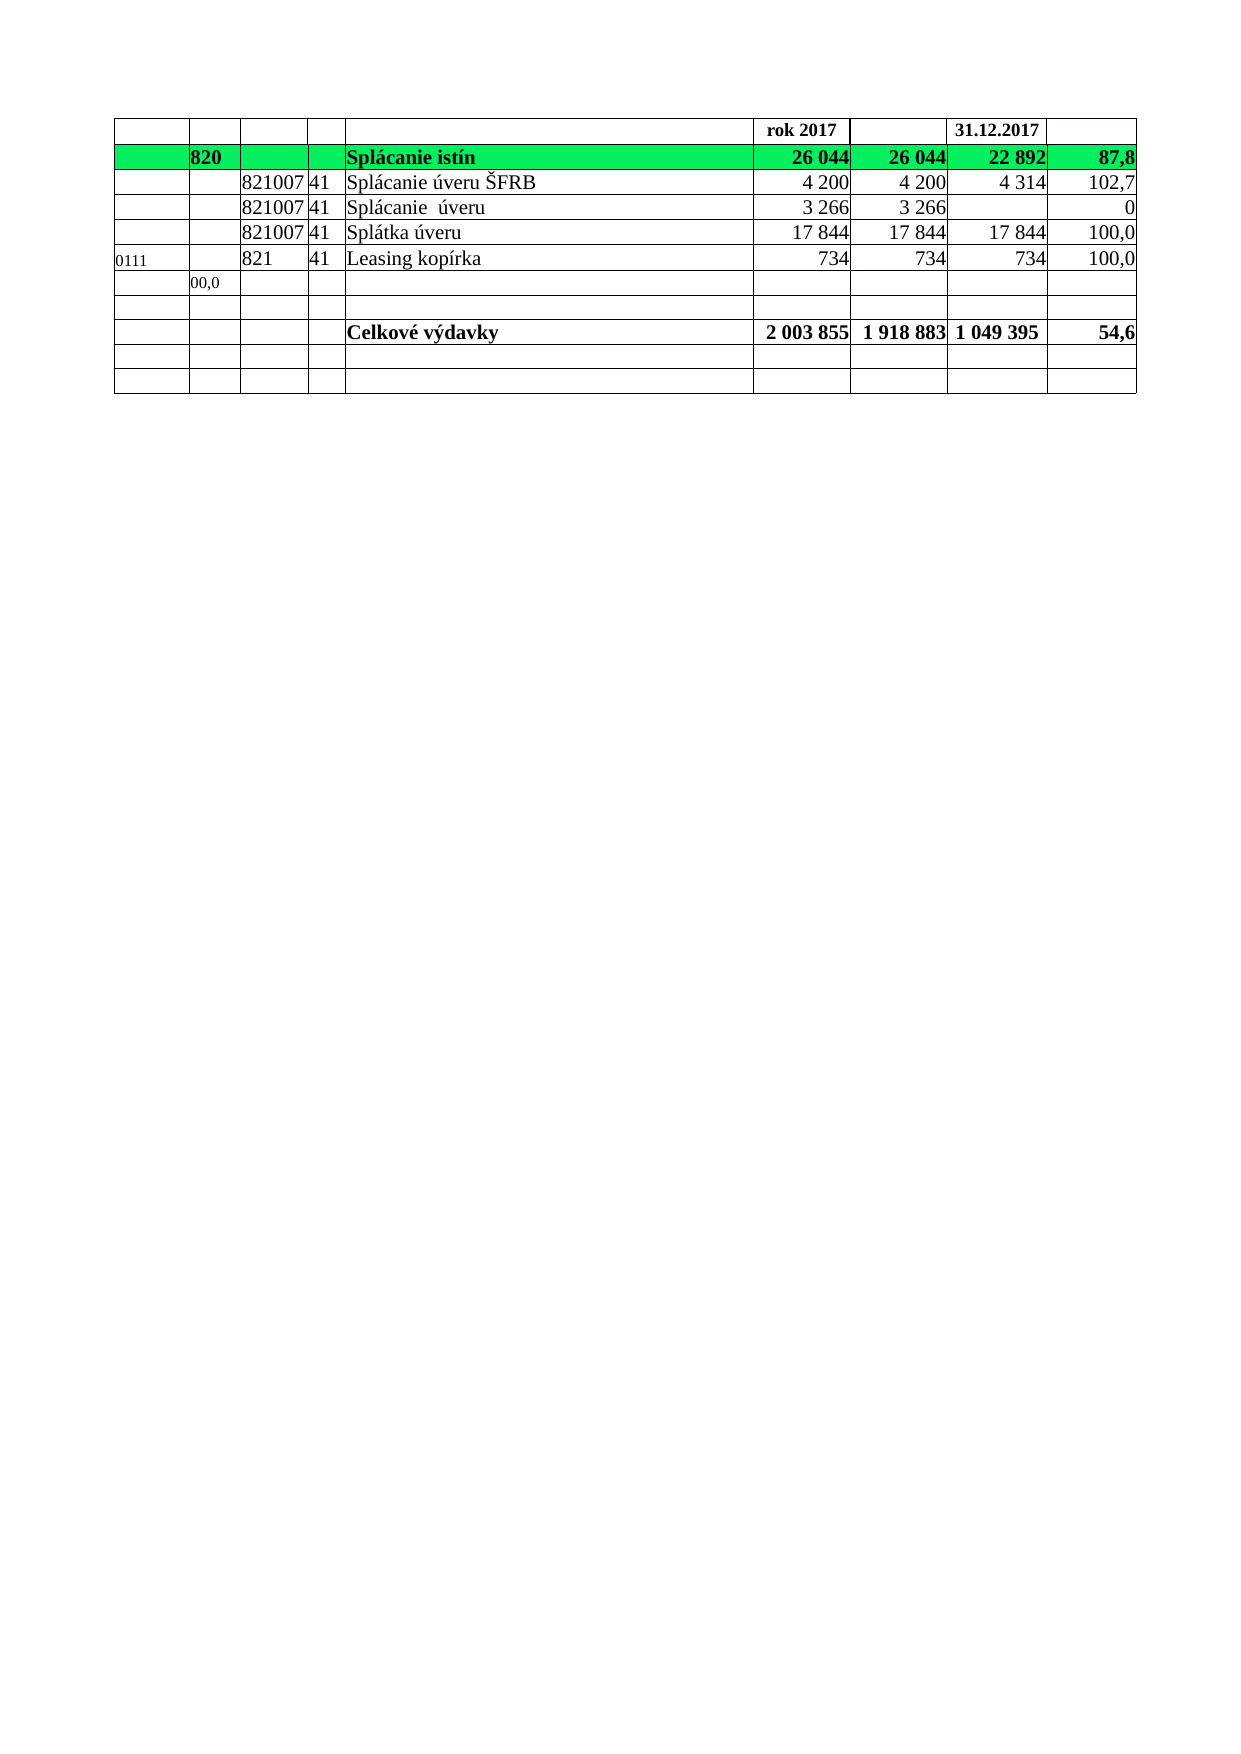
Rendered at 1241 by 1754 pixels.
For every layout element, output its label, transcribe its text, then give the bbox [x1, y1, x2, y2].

table_cell [115, 345, 189, 368]
table_cell [1048, 271, 1136, 294]
table_cell [115, 220, 189, 244]
table_cell [851, 369, 947, 393]
table_cell [948, 271, 1047, 294]
table_cell [851, 296, 947, 319]
table_cell [115, 320, 189, 344]
table_cell 734 [851, 245, 947, 269]
table_cell [346, 345, 753, 368]
table_cell [309, 271, 345, 294]
table_cell 734 [948, 245, 1047, 269]
table_cell 1 049 395 [948, 320, 1047, 344]
table_cell 4 200 [754, 170, 850, 194]
table_cell Leasing kopírka [346, 245, 753, 269]
table_cell [241, 369, 308, 393]
table_cell [115, 145, 189, 169]
table_cell rok 2017 [754, 119, 849, 144]
table_cell [1048, 369, 1136, 393]
table_cell [948, 345, 1047, 368]
table_cell 17 844 [948, 220, 1047, 244]
table_cell [1048, 296, 1136, 319]
table_cell 26 044 [851, 145, 947, 169]
table_cell [309, 320, 345, 344]
table_cell 41 [309, 220, 345, 244]
table_cell 54,6 [1048, 320, 1136, 344]
table_cell 87,8 [1048, 145, 1136, 169]
table_cell 4 314 [948, 170, 1047, 194]
table_cell 821007 [241, 195, 308, 219]
table_cell [190, 345, 240, 368]
table_cell [309, 145, 345, 169]
table_cell 3 266 [851, 195, 947, 219]
table_cell [190, 195, 240, 219]
table_cell [948, 195, 1047, 219]
table_cell [115, 170, 189, 194]
table_cell [241, 345, 308, 368]
table_cell 22 892 [948, 145, 1047, 169]
table_cell [851, 345, 947, 368]
table_cell 00,0 [190, 271, 240, 294]
table_cell 3 266 [754, 195, 850, 219]
table_cell [190, 220, 240, 244]
table_cell [115, 271, 189, 294]
table_cell [948, 296, 1047, 319]
table_cell [346, 296, 753, 319]
table_cell [754, 345, 850, 368]
table_cell [190, 245, 240, 269]
table_cell 821007 [241, 220, 308, 244]
table_cell 17 844 [851, 220, 947, 244]
table_cell 821007 [241, 170, 308, 194]
table_cell [346, 271, 753, 294]
table_cell [115, 296, 189, 319]
table_cell 41 [309, 245, 345, 269]
table_cell [851, 119, 946, 144]
table_cell 2 003 855 [754, 320, 850, 344]
table_cell [308, 119, 345, 144]
table_cell [1047, 119, 1136, 144]
table_cell [754, 271, 850, 294]
table_cell 17 844 [754, 220, 850, 244]
table_cell [190, 320, 240, 344]
table_cell 41 [309, 170, 345, 194]
table_cell 0 [1048, 195, 1136, 219]
table_cell 1 918 883 [851, 320, 947, 344]
table_cell 820 [190, 145, 240, 169]
table_cell 821 [241, 245, 308, 269]
table_cell Celkové výdavky [346, 320, 753, 344]
table_cell [115, 195, 189, 219]
table_cell [241, 119, 307, 144]
table_cell [948, 369, 1047, 393]
table_cell 100,0 [1048, 220, 1136, 244]
table_cell [190, 296, 240, 319]
table_cell [1048, 345, 1136, 368]
table_cell [754, 369, 850, 393]
table_cell [190, 369, 240, 393]
table_cell Splácanie úveru ŠFRB [346, 170, 753, 194]
table_cell [754, 296, 850, 319]
table_cell [241, 145, 308, 169]
table_cell 100,0 [1048, 245, 1136, 269]
table_cell 4 200 [851, 170, 947, 194]
table_cell [241, 271, 308, 294]
table_cell [309, 296, 345, 319]
table_cell 0111 [115, 245, 189, 269]
table_cell [115, 369, 189, 393]
table_cell [241, 320, 308, 344]
table_cell Splácanie istín [346, 145, 753, 169]
table_cell [851, 271, 947, 294]
table_cell [346, 369, 753, 393]
table_cell [309, 369, 345, 393]
table_cell [309, 345, 345, 368]
table_cell 31.12.2017 [947, 119, 1046, 144]
table_cell 734 [754, 245, 850, 269]
table_cell [115, 119, 189, 144]
table_cell [346, 119, 753, 144]
table_cell [241, 296, 308, 319]
table_cell Splátka úveru [346, 220, 753, 244]
table_cell [190, 119, 240, 144]
table_cell [190, 170, 240, 194]
table_cell 41 [309, 195, 345, 219]
table_cell Splácanie úveru [346, 195, 753, 219]
table_cell 102,7 [1048, 170, 1136, 194]
table_cell 26 044 [754, 145, 850, 169]
